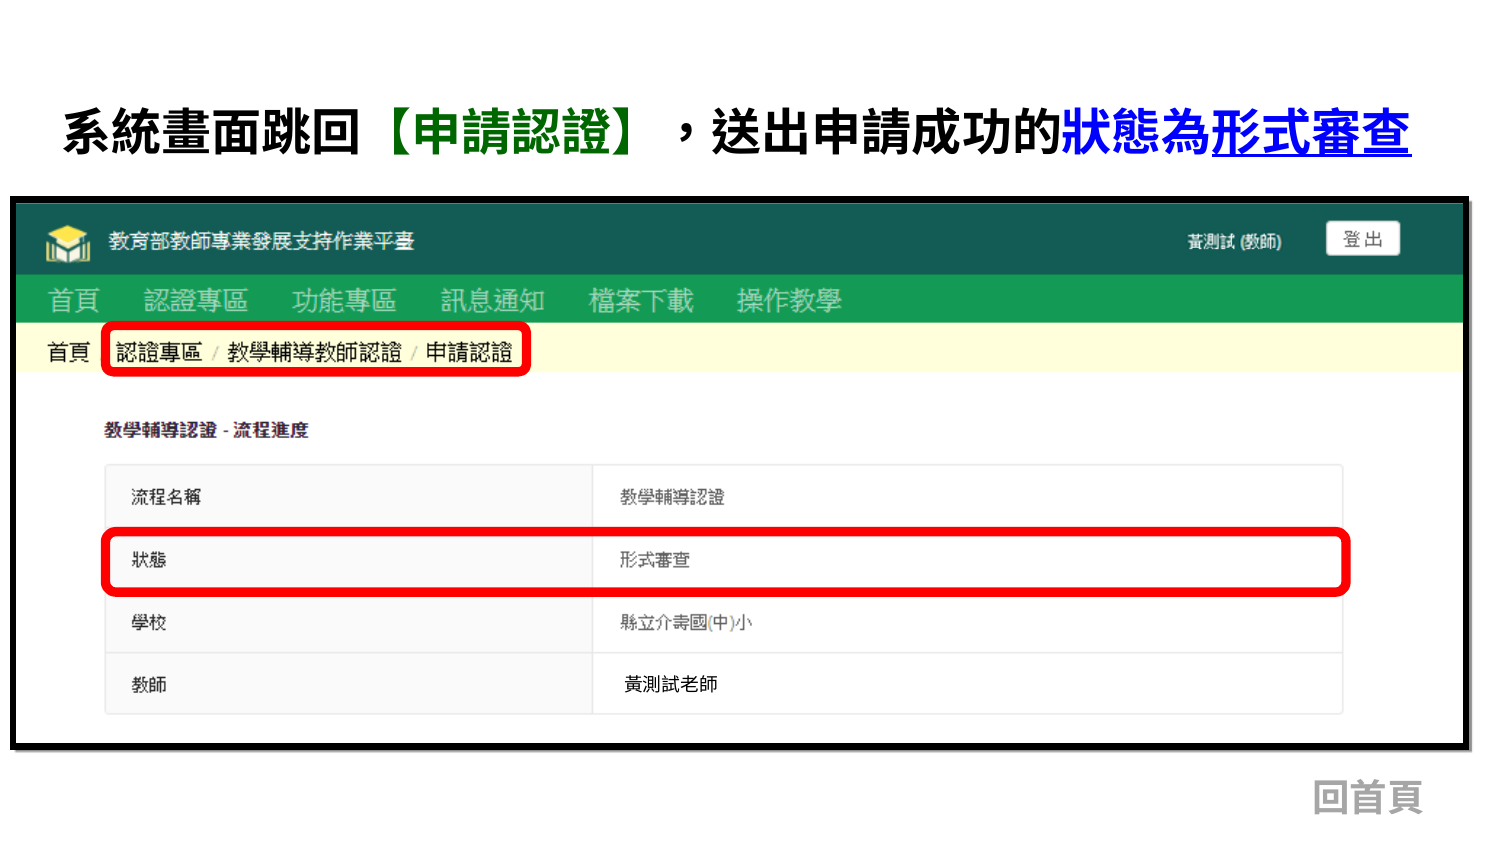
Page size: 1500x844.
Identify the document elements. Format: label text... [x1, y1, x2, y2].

text_box 黃測試老師 [609, 654, 817, 704]
text_box 系統畫面跳回【申請認證】，送出申請成功的狀態為形式審查 [0, 94, 1474, 166]
picture [16, 202, 1463, 744]
